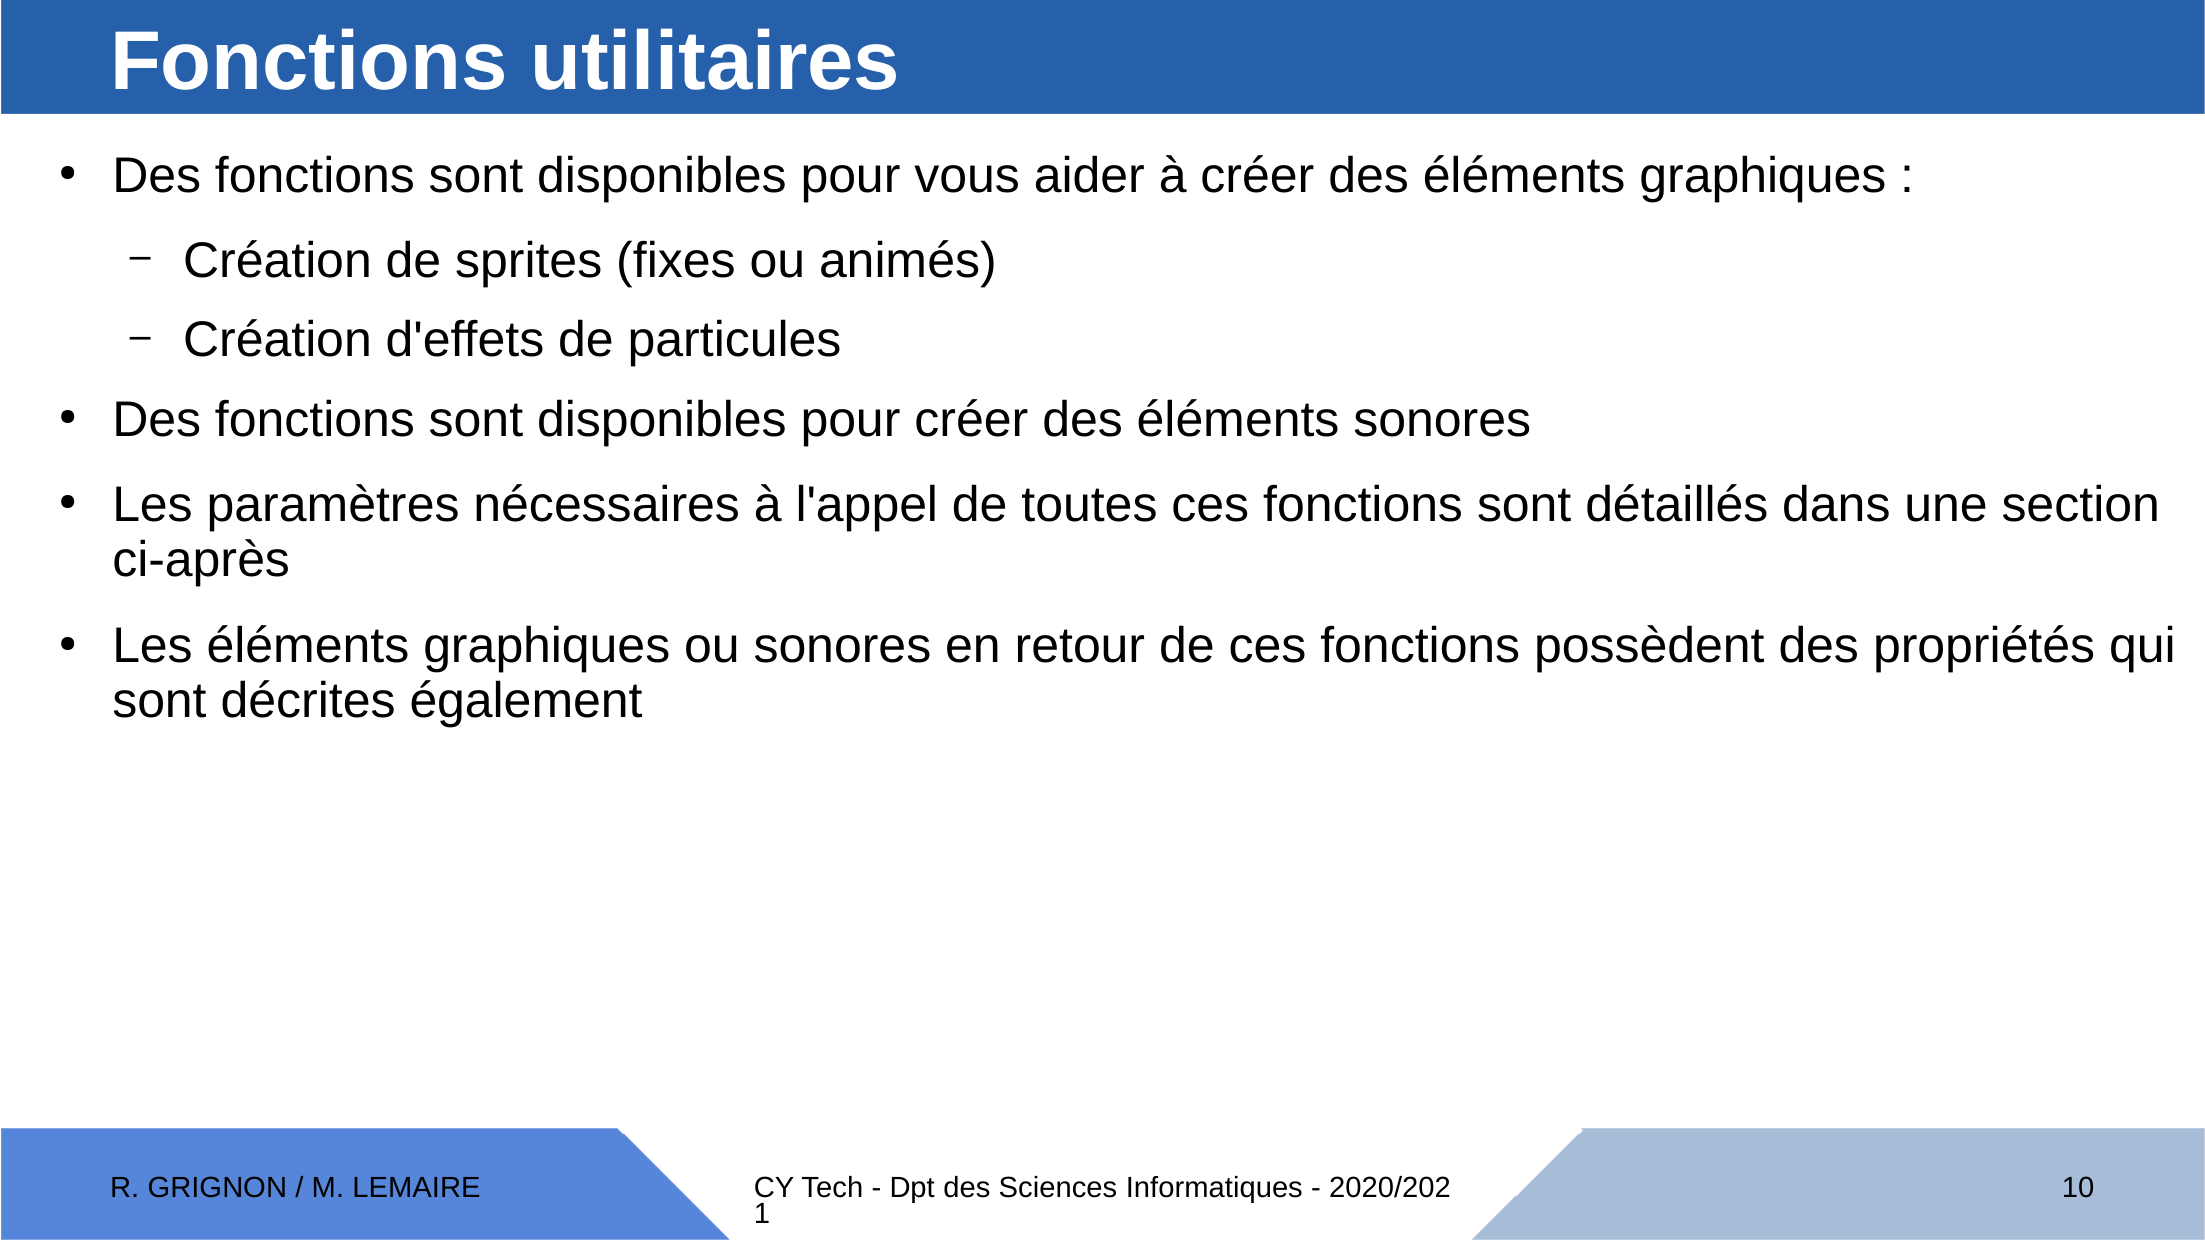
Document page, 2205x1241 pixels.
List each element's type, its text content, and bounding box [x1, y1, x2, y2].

list Des fonctions sont disponibles pour vous aider à créer des éléments graphiques : Création de sprites (fixes ou animés) Création d'effets de particules Des fonctions sont disponibles pour créer des éléments sonores Les paramètres nécessaires à l'appel de toutes ces fonctions sont détaillés dans une section ci-après Les éléments graphiques ou sonores en retour de ces fonctions possèdent des propriétés qui sont décrites également [41, 217, 2191, 1087]
picture [0, 0, 2205, 1241]
title Fonctions utilitaires [110, 49, 2095, 217]
